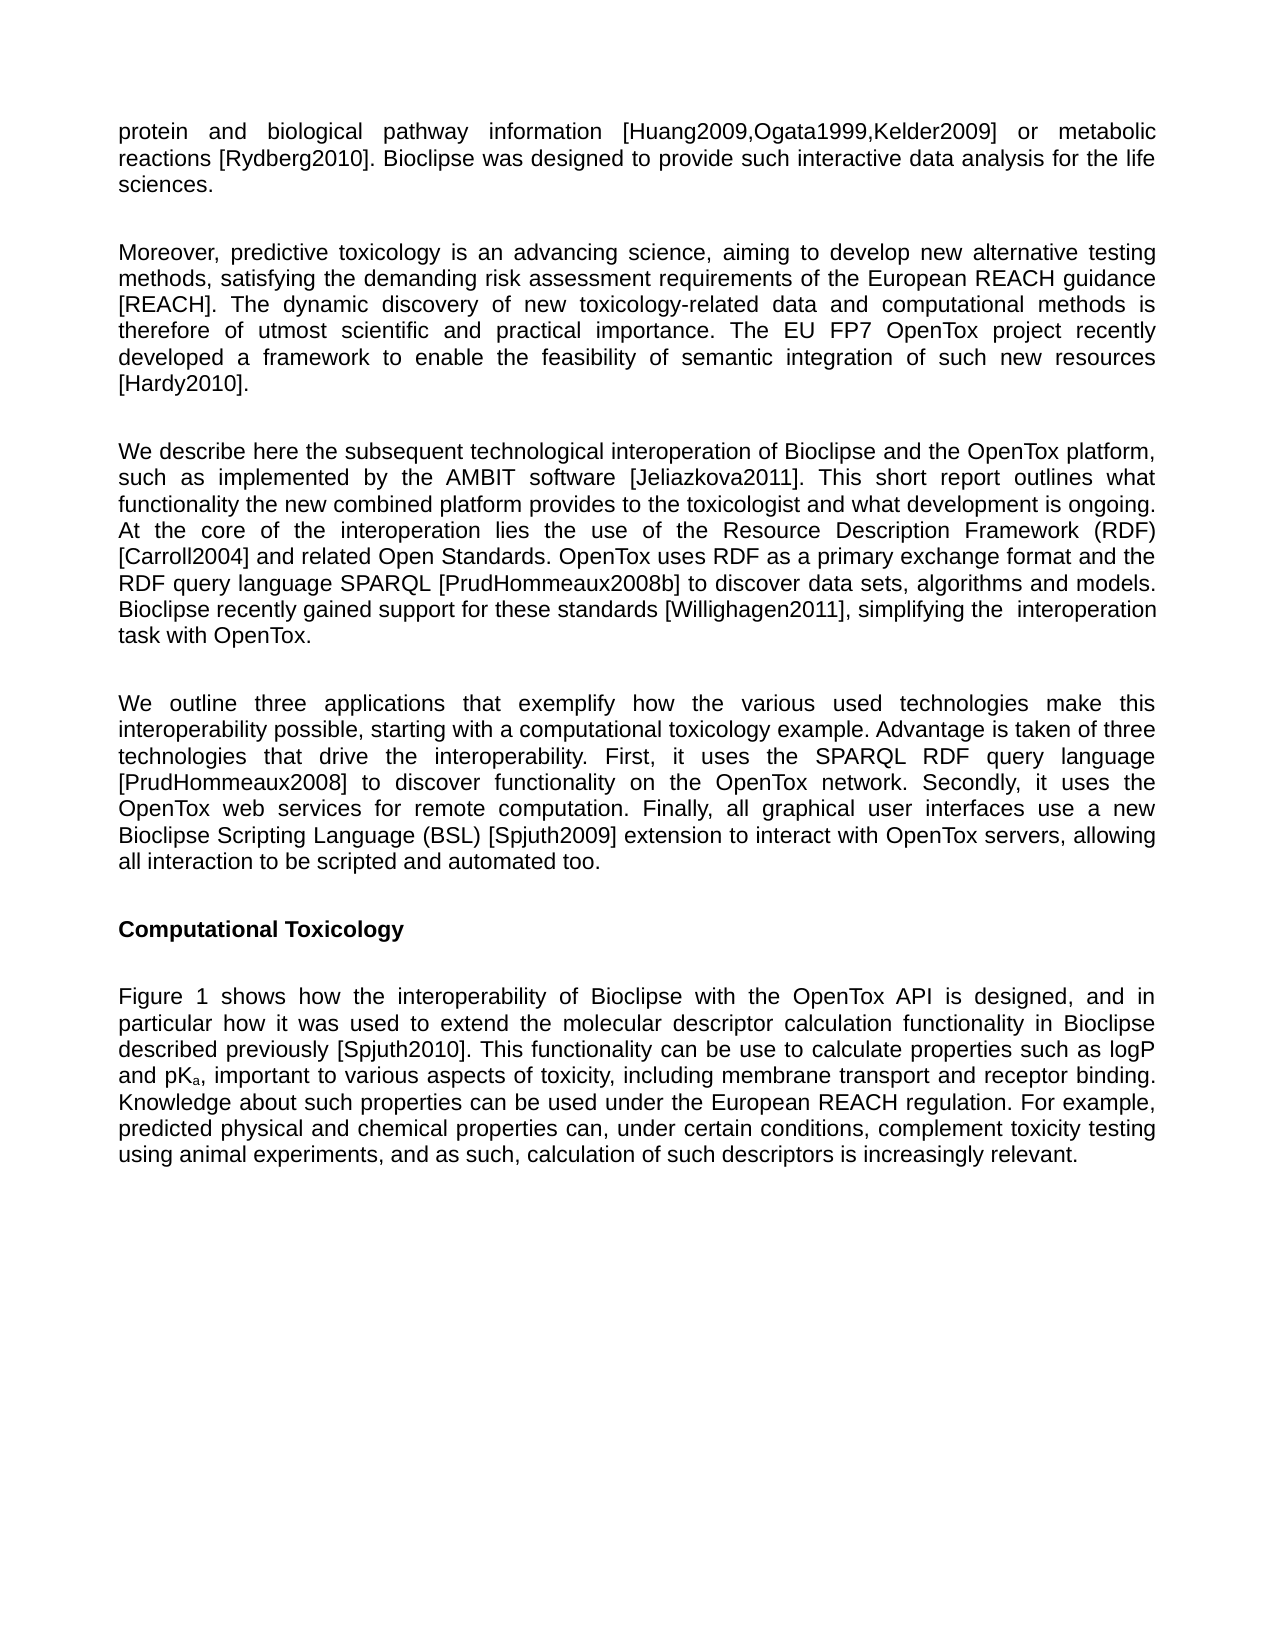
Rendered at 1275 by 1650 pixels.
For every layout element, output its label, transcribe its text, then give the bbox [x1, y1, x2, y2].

text We outline three applications that exemplify how the various used technologies make this interoperability possible, starting with a computational toxicology example. Advantage is taken of three technologies that drive the interoperability. First, it uses the SPARQL RDF query language [PrudHommeaux2008] to discover functionality on the OpenTox network. Secondly, it uses the OpenTox web services for remote computation. Finally, all graphical user interfaces use a new Bioclipse Scripting Language (BSL) [Spjuth2009] extension to interact with OpenTox servers, allowing all interaction to be scripted and automated too. [118, 690, 1157, 874]
text protein and biological pathway information [Huang2009,Ogata1999,Kelder2009] or metabolic reactions [Rydberg2010]. Bioclipse was designed to provide such interactive data analysis for the life sciences. [118, 118, 1157, 197]
text We describe here the subsequent technological interoperation of Bioclipse and the OpenTox platform, such as implemented by the AMBIT software [Jeliazkova2011]. This short report outlines what functionality the new combined platform provides to the toxicologist and what development is ongoing. At the core of the interoperation lies the use of the Resource Description Framework (RDF) [Carroll2004] and related Open Standards. OpenTox uses RDF as a primary exchange format and the RDF query language SPARQL [PrudHommeaux2008b] to discover data sets, algorithms and models. Bioclipse recently gained support for these standards [Willighagen2011], simplifying the interoperation task with OpenTox. [118, 438, 1157, 649]
text Figure 1 shows how the interoperability of Bioclipse with the OpenTox API is designed, and in particular how it was used to extend the molecular descriptor calculation functionality in Bioclipse described previously [Spjuth2010]. This functionality can be use to calculate properties such as logP and pKa, important to various aspects of toxicity, including membrane transport and receptor binding. Knowledge about such properties can be used under the European REACH regulation. For example, predicted physical and chemical properties can, under certain conditions, complement toxicity testing using animal experiments, and as such, calculation of such descriptors is increasingly relevant. [118, 983, 1157, 1168]
text Computational Toxicology [118, 916, 1157, 942]
text Moreover, predictive toxicology is an advancing science, aiming to develop new alternative testing methods, satisfying the demanding risk assessment requirements of the European REACH guidance [REACH]. The dynamic discovery of new toxicology-related data and computational methods is therefore of utmost scientific and practical importance. The EU FP7 OpenTox project recently developed a framework to enable the feasibility of semantic integration of such new resources [Hardy2010]. [118, 238, 1157, 397]
